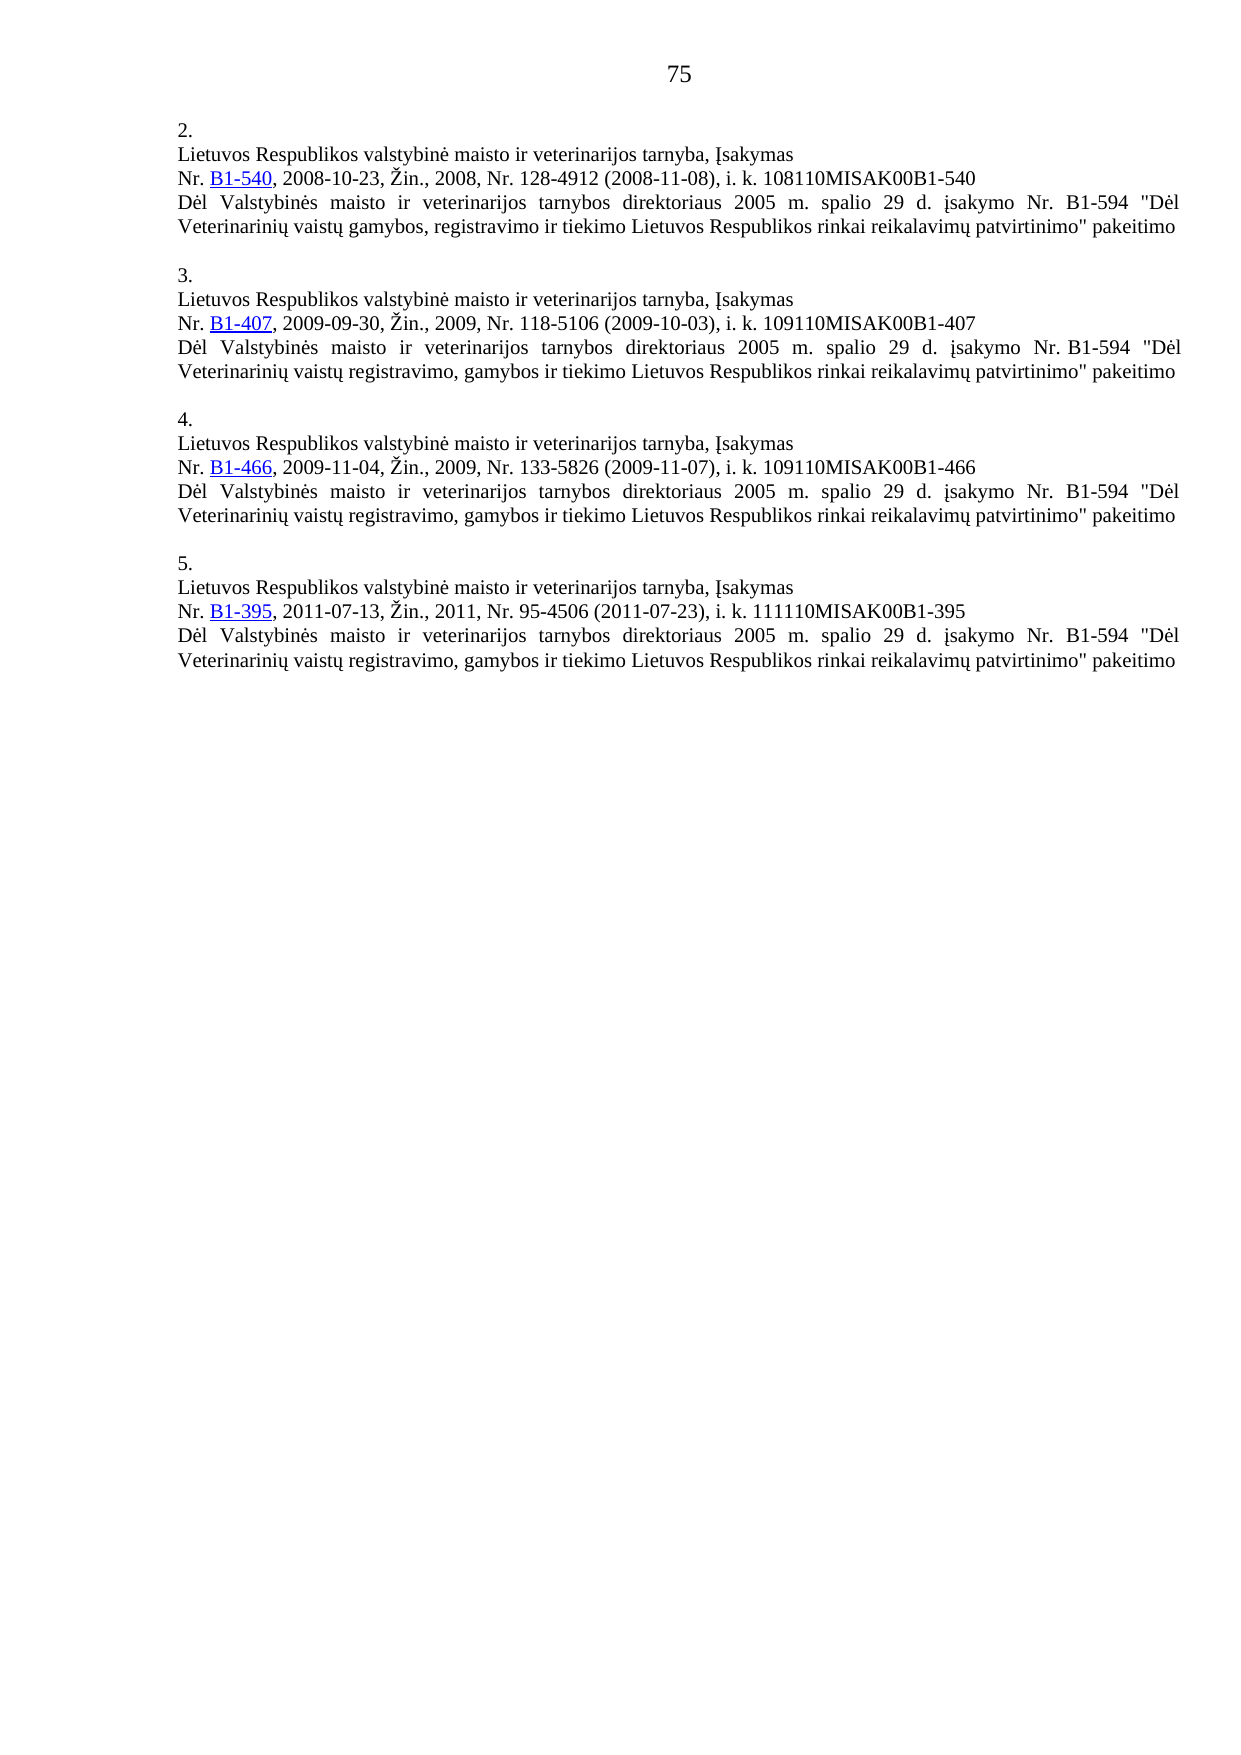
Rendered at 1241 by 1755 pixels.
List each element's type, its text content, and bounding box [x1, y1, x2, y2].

text Dėl Valstybinės maisto ir veterinarijos tarnybos direktoriaus 2005 m. spalio 29 d. įsakymo Nr. B1-594 "Dėl Veterinarinių vaistų registravimo, gamybos ir tiekimo Lietuvos Respublikos rinkai reikalavimų patvirtinimo" pakeitimo [177, 623, 1181, 672]
text Lietuvos Respublikos valstybinė maisto ir veterinarijos tarnyba, Įsakymas [177, 431, 1181, 455]
text 5. [177, 551, 1181, 575]
text 3. [177, 262, 1181, 287]
text Nr. B1-540, 2008-10-23, Žin., 2008, Nr. 128-4912 (2008-11-08), i. k. 108110MISAK00B1-540 [177, 166, 1181, 190]
text Nr. B1-466, 2009-11-04, Žin., 2009, Nr. 133-5826 (2009-11-07), i. k. 109110MISAK00B1-466 [177, 455, 1181, 479]
text Dėl Valstybinės maisto ir veterinarijos tarnybos direktoriaus 2005 m. spalio 29 d. įsakymo Nr. B1-594 "Dėl Veterinarinių vaistų registravimo, gamybos ir tiekimo Lietuvos Respublikos rinkai reikalavimų patvirtinimo" pakeitimo [177, 335, 1181, 383]
text Dėl Valstybinės maisto ir veterinarijos tarnybos direktoriaus 2005 m. spalio 29 d. įsakymo Nr. B1-594 "Dėl Veterinarinių vaistų registravimo, gamybos ir tiekimo Lietuvos Respublikos rinkai reikalavimų patvirtinimo" pakeitimo [177, 479, 1181, 527]
text Lietuvos Respublikos valstybinė maisto ir veterinarijos tarnyba, Įsakymas [177, 287, 1181, 311]
text Lietuvos Respublikos valstybinė maisto ir veterinarijos tarnyba, Įsakymas [177, 575, 1181, 599]
text Dėl Valstybinės maisto ir veterinarijos tarnybos direktoriaus 2005 m. spalio 29 d. įsakymo Nr. B1-594 "Dėl Veterinarinių vaistų gamybos, registravimo ir tiekimo Lietuvos Respublikos rinkai reikalavimų patvirtinimo" pakeitimo [177, 190, 1181, 238]
text Nr. B1-407, 2009-09-30, Žin., 2009, Nr. 118-5106 (2009-10-03), i. k. 109110MISAK00B1-407 [177, 311, 1181, 335]
text Lietuvos Respublikos valstybinė maisto ir veterinarijos tarnyba, Įsakymas [177, 142, 1181, 166]
text Nr. B1-395, 2011-07-13, Žin., 2011, Nr. 95-4506 (2011-07-23), i. k. 111110MISAK00B1-395 [177, 599, 1181, 623]
text 4. [177, 407, 1181, 431]
text 2. [177, 118, 1181, 142]
